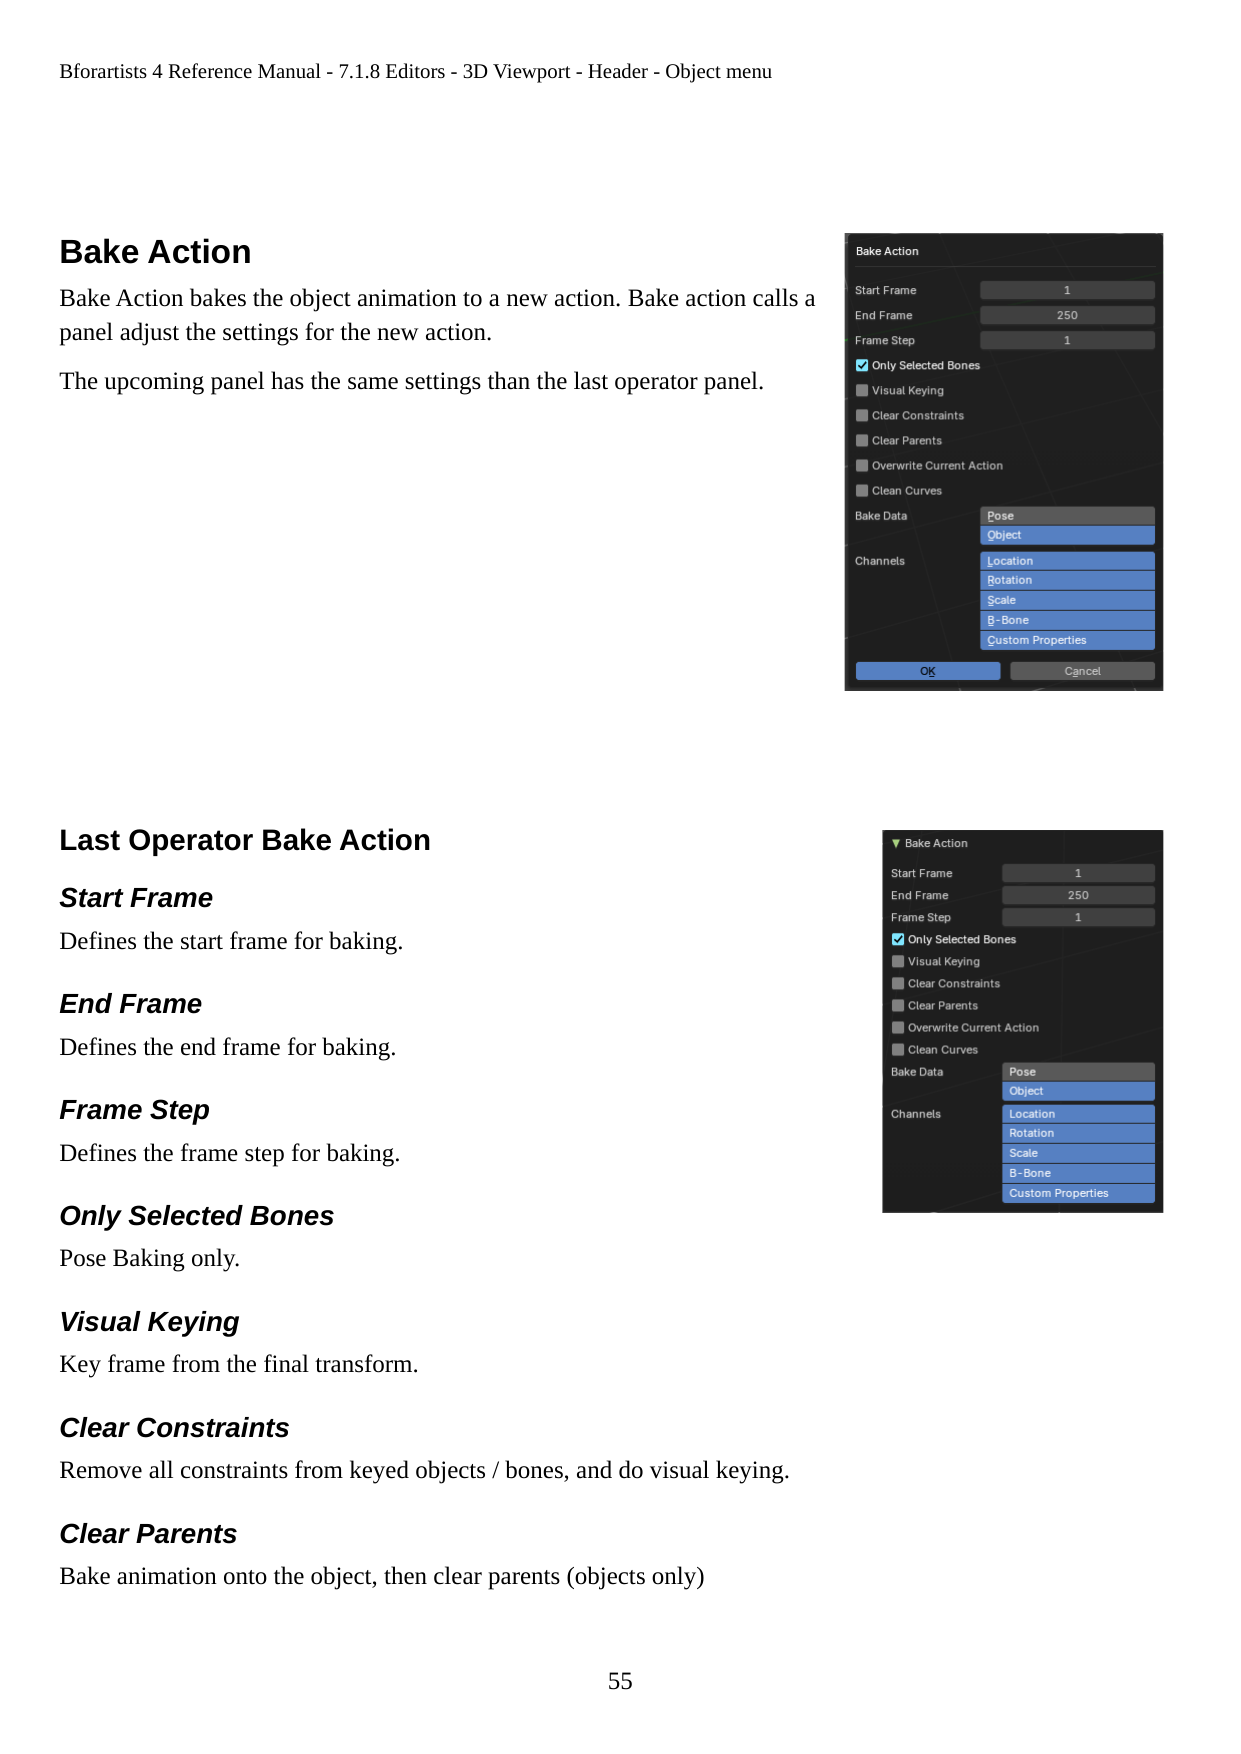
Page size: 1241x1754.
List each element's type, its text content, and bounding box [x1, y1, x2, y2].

text Bake Action bakes the object animation to a new action. Bake action calls a panel adjust the settings for the new action. [59, 283, 844, 346]
subtitle Bake Action [59, 232, 1181, 270]
subtitle Only Selected Bones [59, 1199, 1181, 1231]
text Bake animation onto the object, then clear parents (objects only) [59, 1561, 1181, 1590]
subtitle Clear Parents [59, 1517, 1181, 1549]
text Defines the start frame for baking. [59, 926, 882, 954]
subtitle [1164, 987, 1181, 1019]
subtitle Last Operator Bake Action [59, 822, 1181, 856]
subtitle [1164, 881, 1181, 913]
text Pose Baking only. [59, 1243, 1181, 1272]
subtitle [1164, 1093, 1181, 1125]
text Remove all constraints from keyed objects / bones, and do visual keying. [59, 1455, 1181, 1484]
subtitle Frame Step [59, 1093, 882, 1125]
subtitle End Frame [59, 987, 882, 1019]
subtitle Start Frame [59, 881, 882, 913]
text Key frame from the final transform. [59, 1349, 1181, 1378]
text Defines the frame step for baking. [59, 1138, 882, 1166]
subtitle Visual Keying [59, 1305, 1181, 1337]
text The upcoming panel has the same settings than the last operator panel. [59, 366, 844, 395]
text Defines the end frame for baking. [59, 1032, 882, 1060]
picture [882, 830, 1164, 1213]
picture [844, 233, 1164, 691]
subtitle Clear Constraints [59, 1411, 1181, 1443]
